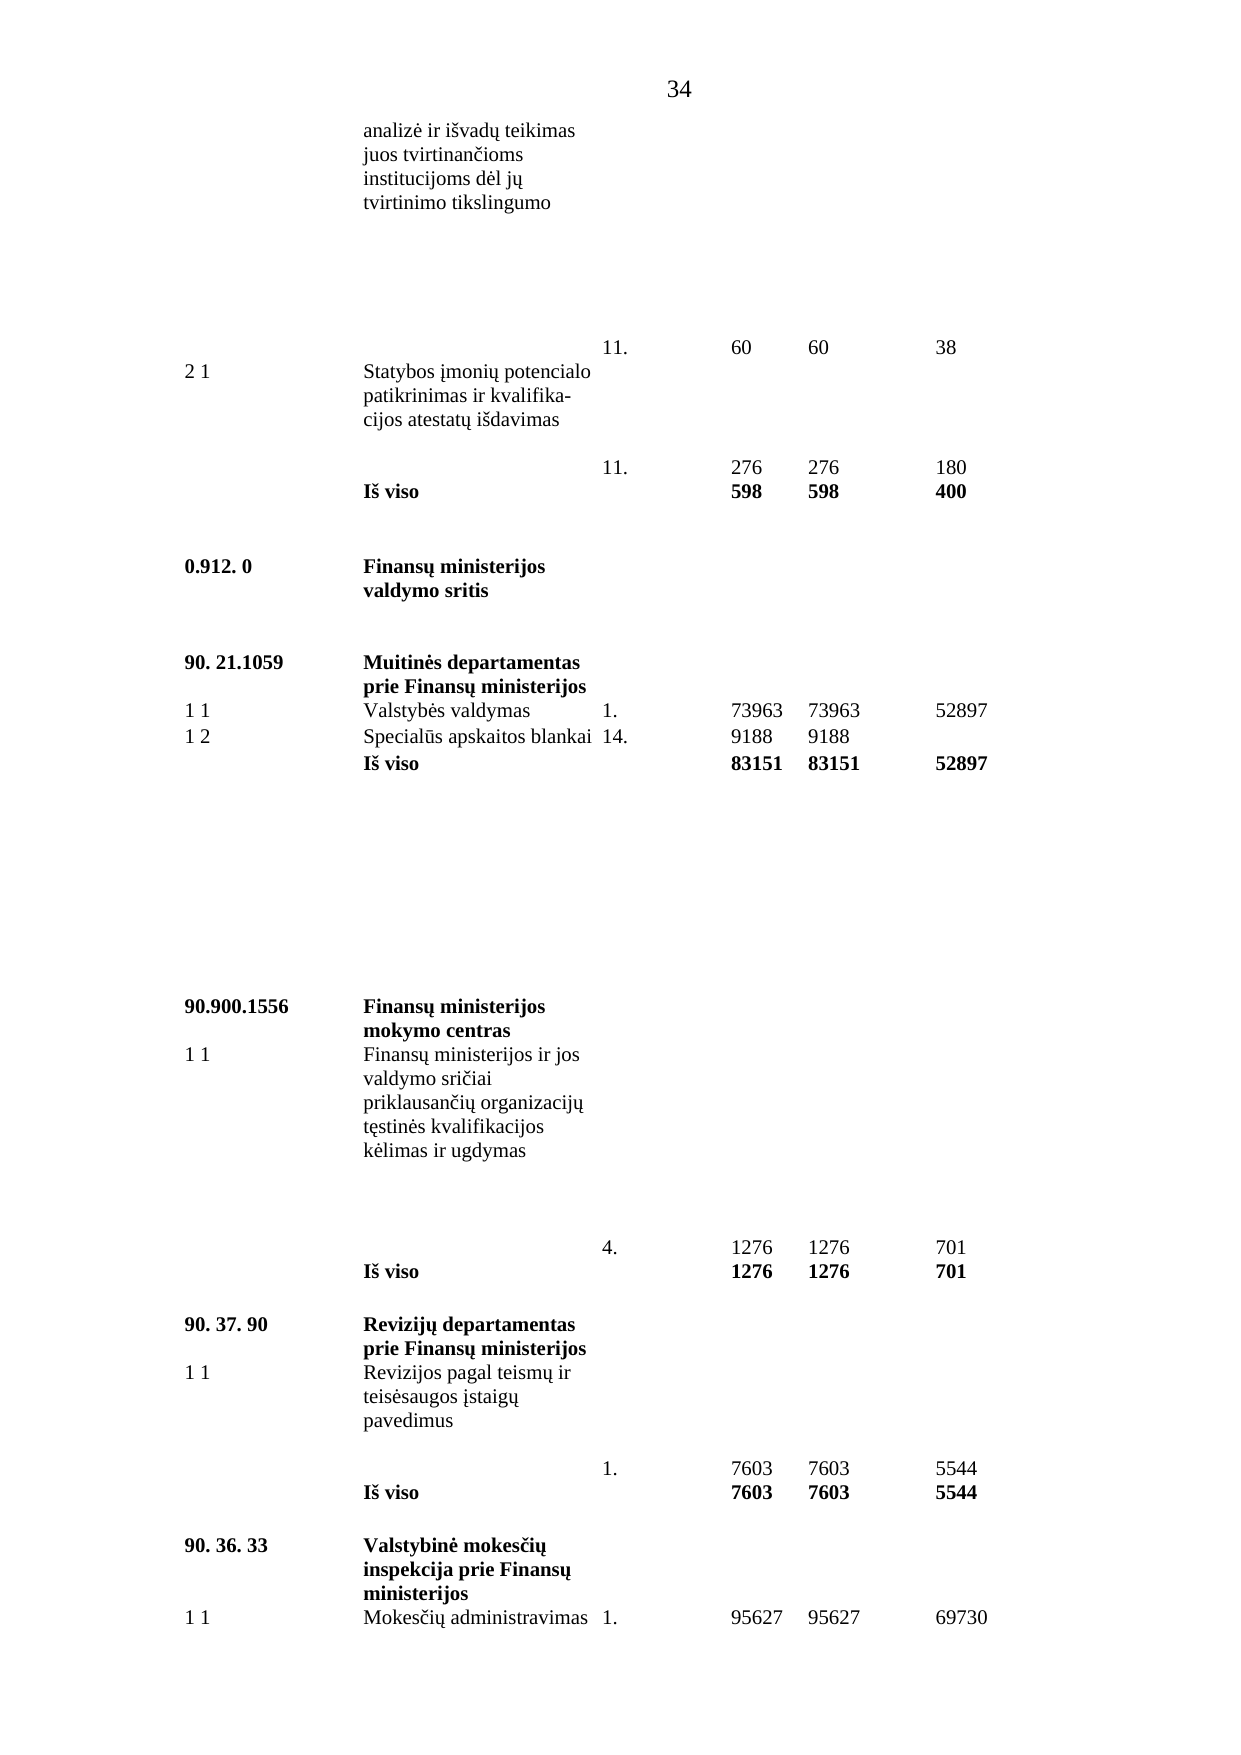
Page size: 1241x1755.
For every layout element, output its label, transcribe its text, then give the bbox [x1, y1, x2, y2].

table_cell 4. [599, 1042, 728, 1259]
table_cell [177, 359, 181, 479]
table_cell 701 [932, 1042, 1073, 1259]
table_cell 1. [599, 698, 728, 724]
table_cell [805, 994, 932, 1042]
table_cell [1073, 554, 1181, 650]
table_cell 14. [599, 725, 728, 751]
table_cell Revizijos pagal teismų ir teisėsaugos įstaigų pavedimus [360, 1360, 599, 1480]
table_cell [177, 1533, 181, 1605]
table_cell [728, 1285, 805, 1312]
table_cell 1276 [805, 1042, 932, 1259]
table_cell [1073, 994, 1181, 1042]
table_cell [177, 725, 181, 751]
table_cell Mokesčių administravimas [360, 1605, 599, 1632]
table_cell 5544 [932, 1360, 1073, 1480]
table_cell Iš viso [360, 1259, 599, 1285]
table_cell [1073, 506, 1181, 554]
table_cell [181, 1480, 360, 1506]
table_cell [728, 554, 805, 650]
table_cell [177, 650, 181, 698]
table_cell 1276 [728, 1259, 805, 1285]
table_cell [728, 650, 805, 698]
table_cell [932, 994, 1073, 1042]
table_cell [932, 778, 1073, 994]
table_cell [932, 1312, 1073, 1360]
table_cell [805, 506, 932, 554]
table_cell 95627 [805, 1605, 932, 1632]
table_cell [1073, 650, 1181, 698]
table_cell 9188 [805, 725, 932, 751]
table_cell [177, 554, 181, 650]
table_cell [181, 479, 360, 506]
table_cell [177, 751, 181, 777]
table_cell [177, 1360, 181, 1480]
table_cell [181, 1285, 360, 1312]
table_cell 90. 36. 33 [181, 1533, 360, 1605]
table_cell [177, 1605, 181, 1632]
table_cell 60 [728, 118, 805, 359]
table_cell 276 [805, 359, 932, 479]
table_cell [599, 994, 728, 1042]
table_cell [599, 479, 728, 506]
table_cell [599, 751, 728, 777]
table_cell [805, 778, 932, 994]
table_cell [599, 1480, 728, 1506]
table_cell [599, 506, 728, 554]
table_cell 0.912. 0 [181, 554, 360, 650]
table_cell Iš viso [360, 479, 599, 506]
table_cell [177, 1259, 181, 1285]
table_cell [1073, 725, 1181, 751]
table_cell [1073, 359, 1181, 479]
table_cell [1073, 1312, 1181, 1360]
table_cell 1. [599, 1605, 728, 1632]
table_cell 1 2 [181, 725, 360, 751]
table_cell [932, 725, 1073, 751]
table_cell [181, 1259, 360, 1285]
table_cell [1073, 1605, 1181, 1632]
table_cell Valstybinė mokesčių inspekcija prie Finansų ministerijos [360, 1533, 599, 1605]
table_cell [1073, 479, 1181, 506]
table_cell [1073, 1480, 1181, 1506]
table_cell [1073, 778, 1181, 994]
table_cell [181, 751, 360, 777]
table_cell [1073, 1259, 1181, 1285]
table_cell analizė ir išvadų teikimas juos tvirtinančioms institucijoms dėl jų tvirtinimo tikslingumo [360, 118, 599, 359]
table_cell [177, 1480, 181, 1506]
table_cell [177, 698, 181, 724]
table_cell Iš viso [360, 1480, 599, 1506]
table_cell 73963 [728, 698, 805, 724]
table_cell [599, 1506, 728, 1533]
table_cell [599, 1533, 728, 1605]
table_cell [728, 994, 805, 1042]
table_cell 52897 [932, 751, 1073, 777]
table_cell 1 1 [181, 698, 360, 724]
table_cell [1073, 751, 1181, 777]
table_cell [177, 994, 181, 1042]
table_cell 83151 [728, 751, 805, 777]
table_cell 2 1 [181, 359, 360, 479]
table_cell [599, 1259, 728, 1285]
table_cell [177, 1285, 181, 1312]
table_cell [360, 778, 599, 994]
table_cell [932, 1285, 1073, 1312]
table_cell 7603 [728, 1360, 805, 1480]
table_cell Valstybės valdymas [360, 698, 599, 724]
table_cell 7603 [805, 1480, 932, 1506]
table_cell [177, 1506, 181, 1533]
table_cell [599, 778, 728, 994]
table_cell 400 [932, 479, 1073, 506]
table_cell Specialūs apskaitos blankai [360, 725, 599, 751]
table_cell [932, 650, 1073, 698]
table_cell [181, 778, 360, 994]
table_cell [360, 506, 599, 554]
table_cell 90. 21.1059 [181, 650, 360, 698]
table_cell [177, 778, 181, 994]
table_cell [1073, 118, 1181, 359]
table_cell 38 [932, 118, 1073, 359]
table_cell [932, 1533, 1073, 1605]
table_cell 95627 [728, 1605, 805, 1632]
table_cell Revizijų departamentas prie Finansų ministerijos [360, 1312, 599, 1360]
table_cell [599, 1312, 728, 1360]
table_cell 73963 [805, 698, 932, 724]
table_cell 1276 [805, 1259, 932, 1285]
table_cell [1073, 1285, 1181, 1312]
table_cell Finansų ministerijos ir jos valdymo sričiai priklausančių organizacijų tęstinės kvalifikacijos kėlimas ir ugdymas [360, 1042, 599, 1259]
table_cell Statybos įmonių potencialo patikrinimas ir kvalifika-cijos atestatų išdavimas [360, 359, 599, 479]
table_cell [805, 1285, 932, 1312]
table_cell [805, 554, 932, 650]
table_cell 276 [728, 359, 805, 479]
table_cell 598 [728, 479, 805, 506]
table_cell [728, 1533, 805, 1605]
table_cell 1 1 [181, 1360, 360, 1480]
table_cell [932, 506, 1073, 554]
table_cell 1. [599, 1360, 728, 1480]
table_cell [177, 1042, 181, 1259]
table_cell [1073, 1360, 1181, 1480]
table_cell 52897 [932, 698, 1073, 724]
table_cell Muitinės departamentas prie Finansų ministerijos [360, 650, 599, 698]
table_cell 11. [599, 118, 728, 359]
table_cell 90.900.1556 [181, 994, 360, 1042]
table_cell [181, 118, 360, 359]
table_cell [177, 118, 181, 359]
table_cell 69730 [932, 1605, 1073, 1632]
table_cell Finansų ministerijos valdymo sritis [360, 554, 599, 650]
table_cell [932, 1506, 1073, 1533]
table_cell Iš viso [360, 751, 599, 777]
table_cell [360, 1506, 599, 1533]
table_cell [805, 1533, 932, 1605]
table_cell [1073, 1042, 1181, 1259]
table_cell [728, 1506, 805, 1533]
table_cell [728, 778, 805, 994]
table_cell [728, 1312, 805, 1360]
table_cell 7603 [728, 1480, 805, 1506]
table_cell 180 [932, 359, 1073, 479]
table_cell [1073, 1506, 1181, 1533]
table_cell [360, 1285, 599, 1312]
table_cell [177, 1312, 181, 1360]
table_cell [181, 506, 360, 554]
table_cell [805, 1312, 932, 1360]
table_cell Finansų ministerijos mokymo centras [360, 994, 599, 1042]
table_cell [1073, 698, 1181, 724]
table_cell [599, 554, 728, 650]
table_cell [177, 479, 181, 506]
table_cell 60 [805, 118, 932, 359]
table_cell 598 [805, 479, 932, 506]
table_cell 83151 [805, 751, 932, 777]
table_cell 1 1 [181, 1042, 360, 1259]
table_cell [1073, 1533, 1181, 1605]
table_cell 1 1 [181, 1605, 360, 1632]
table_cell 11. [599, 359, 728, 479]
table_cell [805, 1506, 932, 1533]
table_cell 7603 [805, 1360, 932, 1480]
table_cell [805, 650, 932, 698]
table_cell 701 [932, 1259, 1073, 1285]
table_cell [599, 1285, 728, 1312]
table_cell 1276 [728, 1042, 805, 1259]
table_cell [932, 554, 1073, 650]
table_cell 90. 37. 90 [181, 1312, 360, 1360]
table_cell 5544 [932, 1480, 1073, 1506]
table_cell 9188 [728, 725, 805, 751]
table_cell [177, 506, 181, 554]
table_cell [728, 506, 805, 554]
table_cell [599, 650, 728, 698]
table_cell [181, 1506, 360, 1533]
